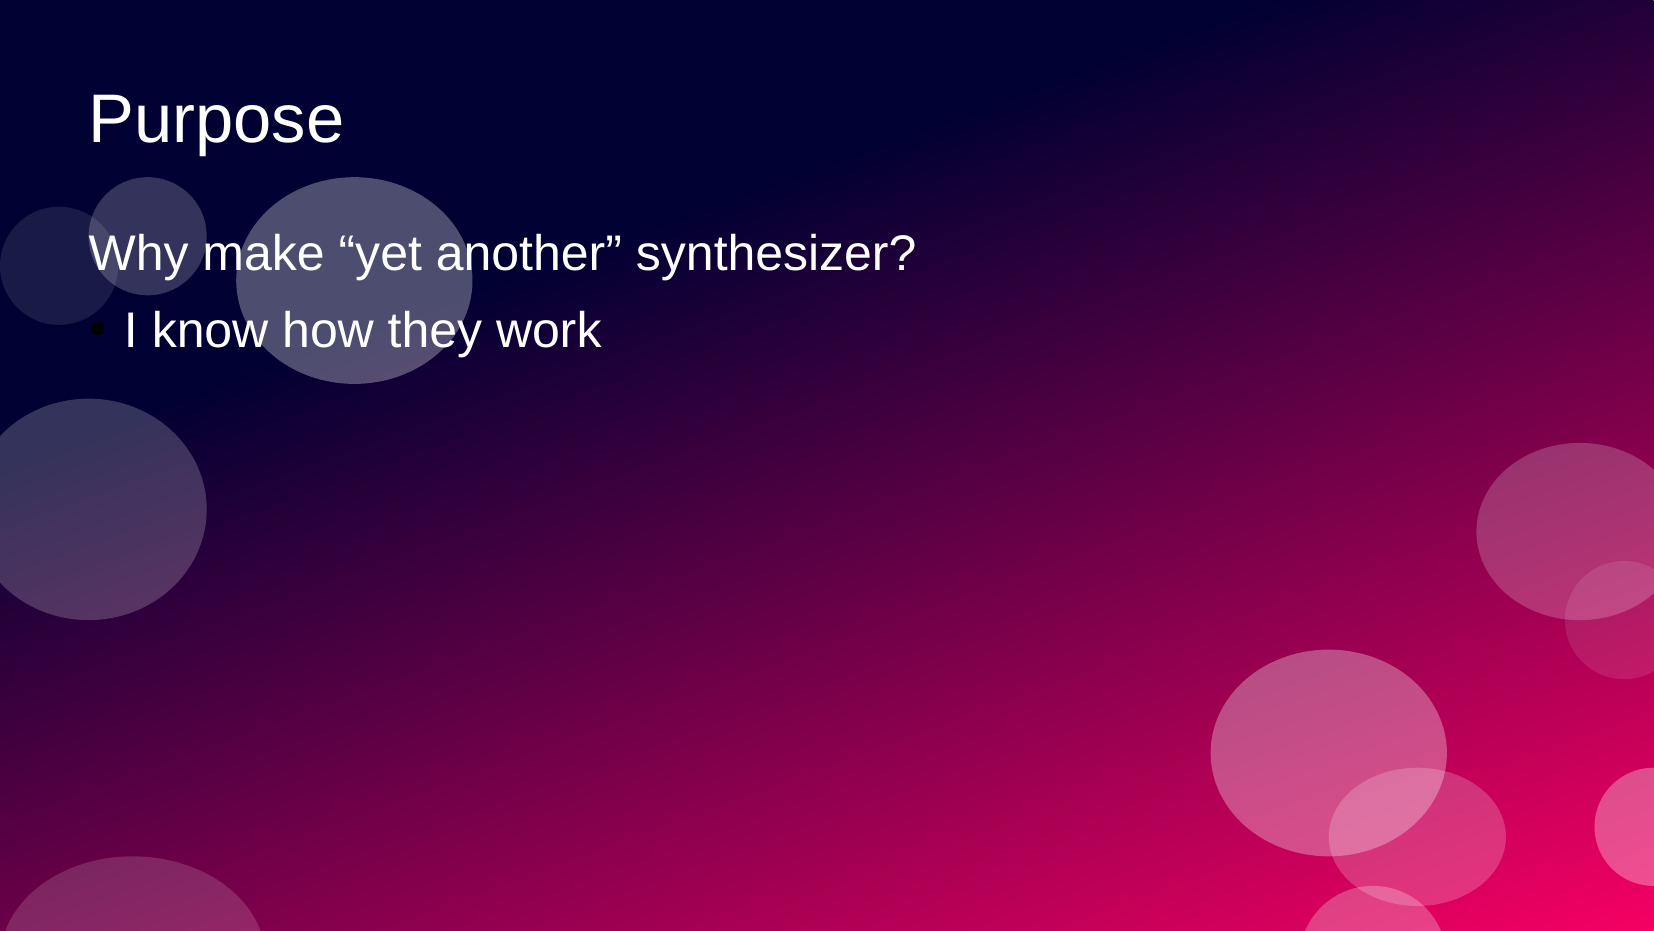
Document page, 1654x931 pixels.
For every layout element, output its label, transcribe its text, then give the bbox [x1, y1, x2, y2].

title Purpose [88, 37, 1565, 200]
list Why make “yet another” synthesizer? I know how they work [88, 225, 1565, 901]
